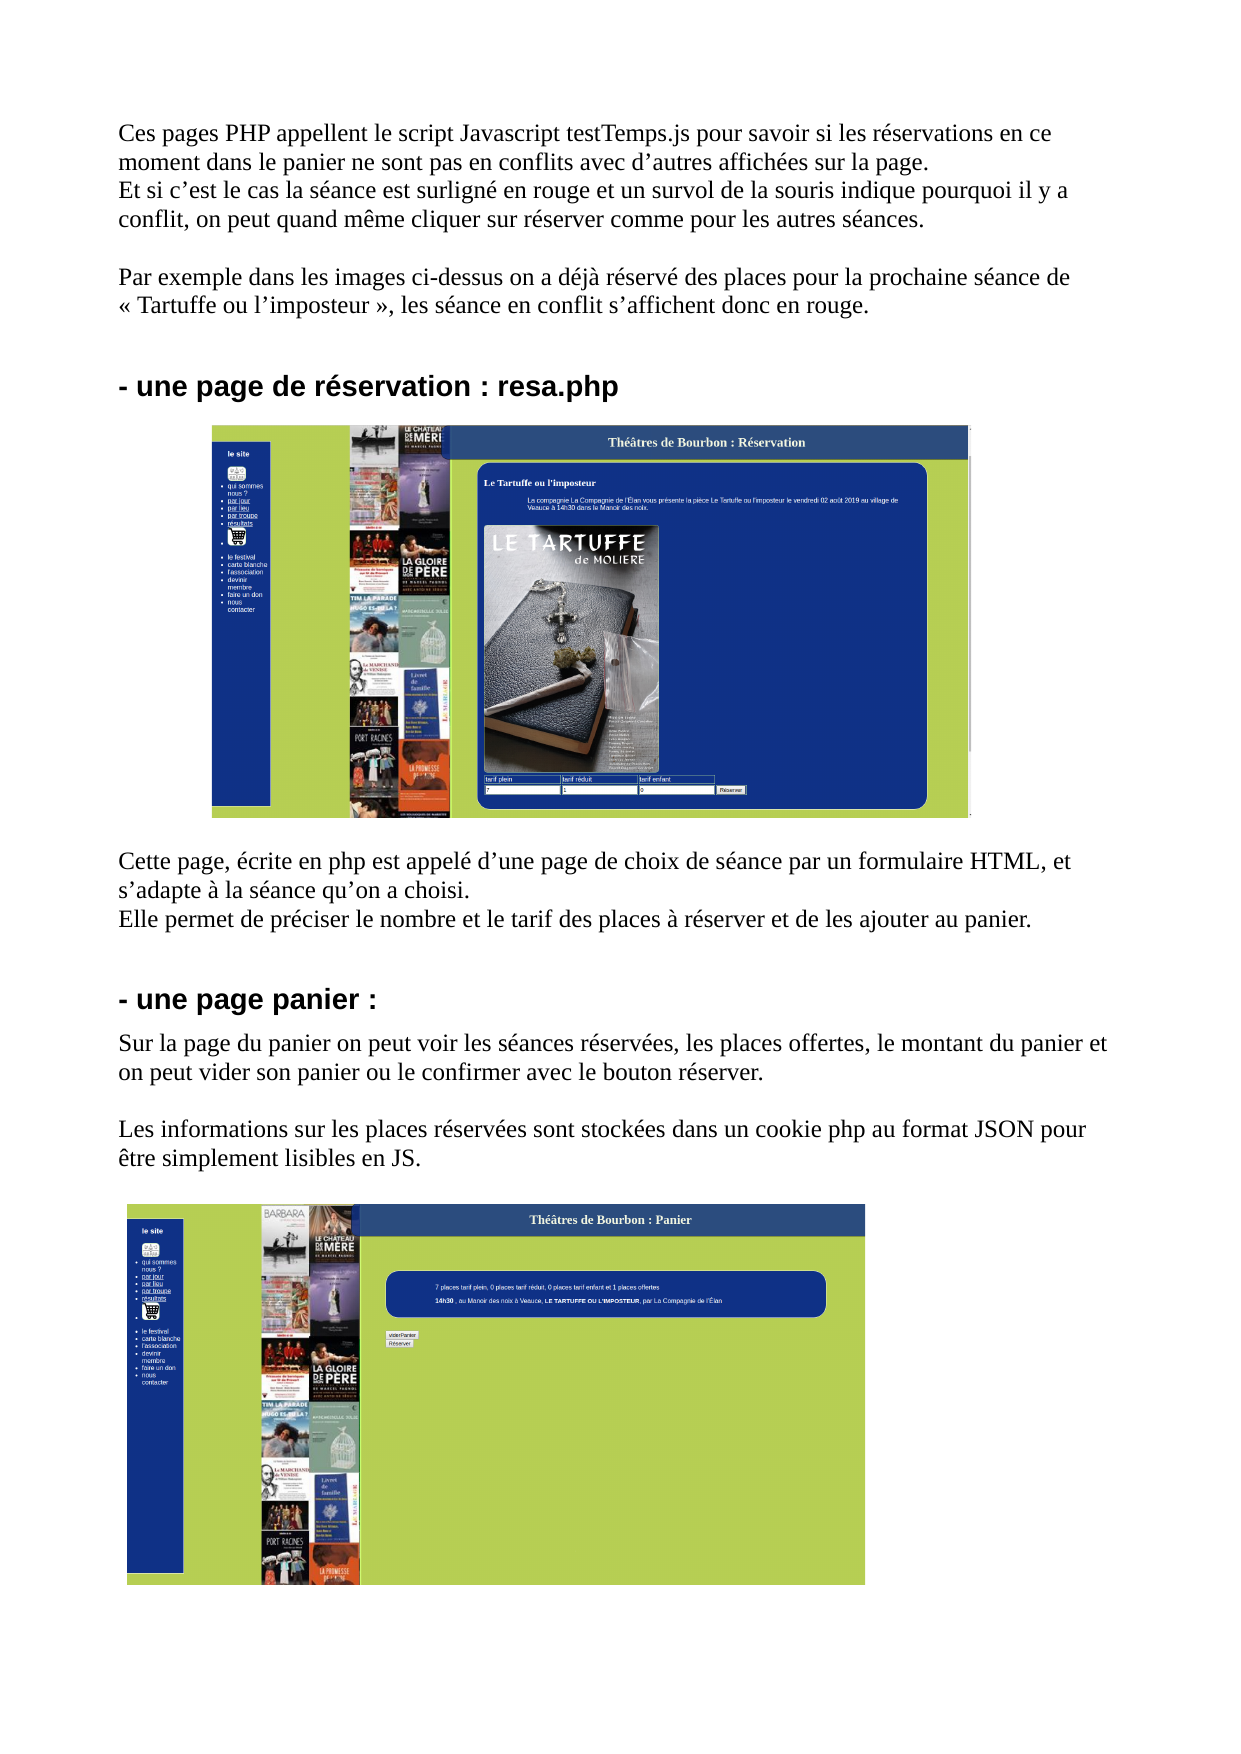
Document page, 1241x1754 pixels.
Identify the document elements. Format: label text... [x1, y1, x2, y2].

text Ces pages PHP appellent le script Javascript testTemps.js pour savoir si les réservations en ce moment dans le panier ne sont pas en conflits avec d’autres affichées sur la page. [118, 118, 1122, 176]
text Elle permet de préciser le nombre et le tarif des places à réserver et de les ajouter au panier. [118, 904, 1122, 932]
subtitle - une page de réservation : resa.php [118, 369, 1122, 402]
subtitle - une page panier : [118, 982, 1122, 1016]
picture [127, 1204, 866, 1585]
text Et si c’est le cas la séance est surligné en rouge et un survol de la souris indique pourquoi il y a conflit, on peut quand même cliquer sur réserver comme pour les autres séances. [118, 176, 1122, 233]
text Les informations sur les places réservées sont stockées dans un cookie php au format JSON pour être simplement lisibles en JS. [118, 1114, 1122, 1172]
text Cette page, écrite en php est appelé d’une page de choix de séance par un formulaire HTML, et s’adapte à la séance qu’on a choisi. [118, 846, 1122, 904]
text Sur la page du panier on peut voir les séances réservées, les places offertes, le montant du panier et on peut vider son panier ou le confirmer avec le bouton réserver. [118, 1028, 1122, 1086]
text Par exemple dans les images ci-dessus on a déjà réservé des places pour la prochaine séance de « Tartuffe ou l’imposteur », les séance en conflit s’affichent donc en rouge. [118, 262, 1122, 319]
picture [211, 425, 972, 818]
